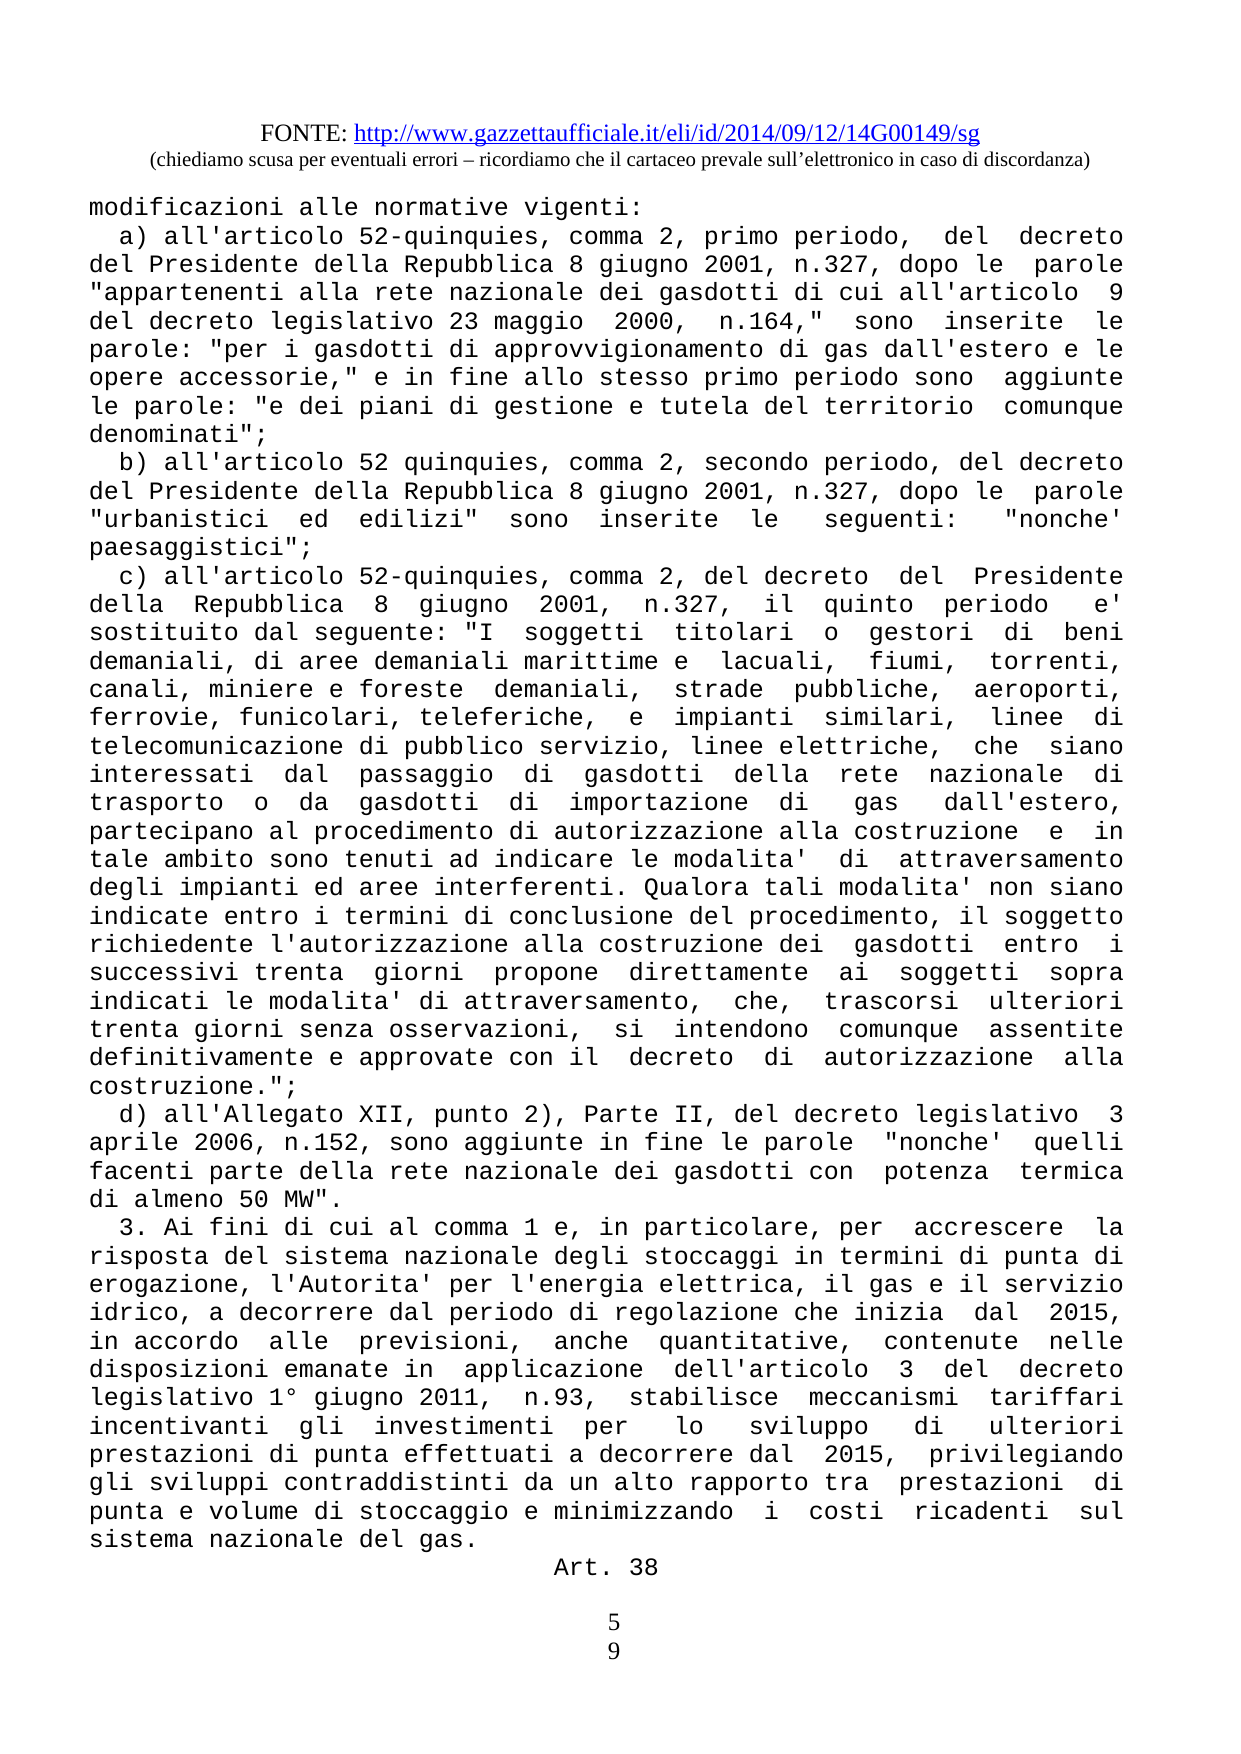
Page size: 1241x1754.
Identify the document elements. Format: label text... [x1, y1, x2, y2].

text del Presidente della Repubblica 8 giugno 2001, n.327, dopo le parole [89, 478, 1152, 507]
text demaniali, di aree demaniali marittime e lacuali, fiumi, torrenti, [89, 648, 1152, 677]
text trenta giorni senza osservazioni, si intendono comunque assentite [89, 1017, 1152, 1045]
text b) all'articolo 52 quinquies, comma 2, secondo periodo, del decreto [89, 450, 1152, 478]
text 3. Ai fini di cui al comma 1 e, in particolare, per accrescere la [89, 1215, 1152, 1243]
text parole: "per i gasdotti di approvvigionamento di gas dall'estero e le [89, 337, 1152, 365]
text partecipano al procedimento di autorizzazione alla costruzione e in [89, 818, 1152, 847]
text indicati le modalita' di attraversamento, che, trascorsi ulteriori [89, 988, 1152, 1017]
text richiedente l'autorizzazione alla costruzione dei gasdotti entro i [89, 932, 1152, 960]
text "appartenenti alla rete nazionale dei gasdotti di cui all'articolo 9 [89, 280, 1152, 308]
text ferrovie, funicolari, teleferiche, e impianti similari, linee di [89, 705, 1152, 733]
text c) all'articolo 52-quinquies, comma 2, del decreto del Presidente [89, 563, 1152, 592]
text risposta del sistema nazionale degli stoccaggi in termini di punta di [89, 1243, 1152, 1272]
text opere accessorie," e in fine allo stesso primo periodo sono aggiunte [89, 365, 1152, 393]
text punta e volume di stoccaggio e minimizzando i costi ricadenti sul [89, 1498, 1152, 1527]
text sostituito dal seguente: "I soggetti titolari o gestori di beni [89, 620, 1152, 648]
text prestazioni di punta effettuati a decorrere dal 2015, privilegiando [89, 1442, 1152, 1470]
text di almeno 50 MW". [89, 1187, 1152, 1215]
text a) all'articolo 52-quinquies, comma 2, primo periodo, del decreto [89, 223, 1152, 252]
text modificazioni alle normative vigenti: [89, 195, 1152, 223]
text del decreto legislativo 23 maggio 2000, n.164," sono inserite le [89, 308, 1152, 337]
text costruzione."; [89, 1073, 1152, 1102]
text idrico, a decorrere dal periodo di regolazione che inizia dal 2015, [89, 1300, 1152, 1328]
text "urbanistici ed edilizi" sono inserite le seguenti: "nonche' [89, 507, 1152, 535]
text telecomunicazione di pubblico servizio, linee elettriche, che siano [89, 733, 1152, 762]
text trasporto o da gasdotti di importazione di gas dall'estero, [89, 790, 1152, 818]
text tale ambito sono tenuti ad indicare le modalita' di attraversamento [89, 847, 1152, 875]
text le parole: "e dei piani di gestione e tutela del territorio comunque [89, 393, 1152, 422]
text facenti parte della rete nazionale dei gasdotti con potenza termica [89, 1158, 1152, 1187]
text definitivamente e approvate con il decreto di autorizzazione alla [89, 1045, 1152, 1073]
text degli impianti ed aree interferenti. Qualora tali modalita' non siano [89, 875, 1152, 903]
text sistema nazionale del gas. [89, 1527, 1152, 1555]
text disposizioni emanate in applicazione dell'articolo 3 del decreto [89, 1357, 1152, 1385]
text gli sviluppi contraddistinti da un alto rapporto tra prestazioni di [89, 1470, 1152, 1498]
text Art. 38 [89, 1555, 1152, 1583]
text paesaggistici"; [89, 535, 1152, 563]
text aprile 2006, n.152, sono aggiunte in fine le parole "nonche' quelli [89, 1130, 1152, 1158]
text del Presidente della Repubblica 8 giugno 2001, n.327, dopo le parole [89, 252, 1152, 280]
text indicate entro i termini di conclusione del procedimento, il soggetto [89, 903, 1152, 932]
text denominati"; [89, 422, 1152, 450]
text successivi trenta giorni propone direttamente ai soggetti sopra [89, 960, 1152, 988]
text in accordo alle previsioni, anche quantitative, contenute nelle [89, 1328, 1152, 1357]
text della Repubblica 8 giugno 2001, n.327, il quinto periodo e' [89, 592, 1152, 620]
text interessati dal passaggio di gasdotti della rete nazionale di [89, 762, 1152, 790]
text legislativo 1° giugno 2011, n.93, stabilisce meccanismi tariffari [89, 1385, 1152, 1413]
text canali, miniere e foreste demaniali, strade pubbliche, aeroporti, [89, 677, 1152, 705]
text d) all'Allegato XII, punto 2), Parte II, del decreto legislativo 3 [89, 1102, 1152, 1130]
text incentivanti gli investimenti per lo sviluppo di ulteriori [89, 1413, 1152, 1442]
text erogazione, l'Autorita' per l'energia elettrica, il gas e il servizio [89, 1272, 1152, 1300]
